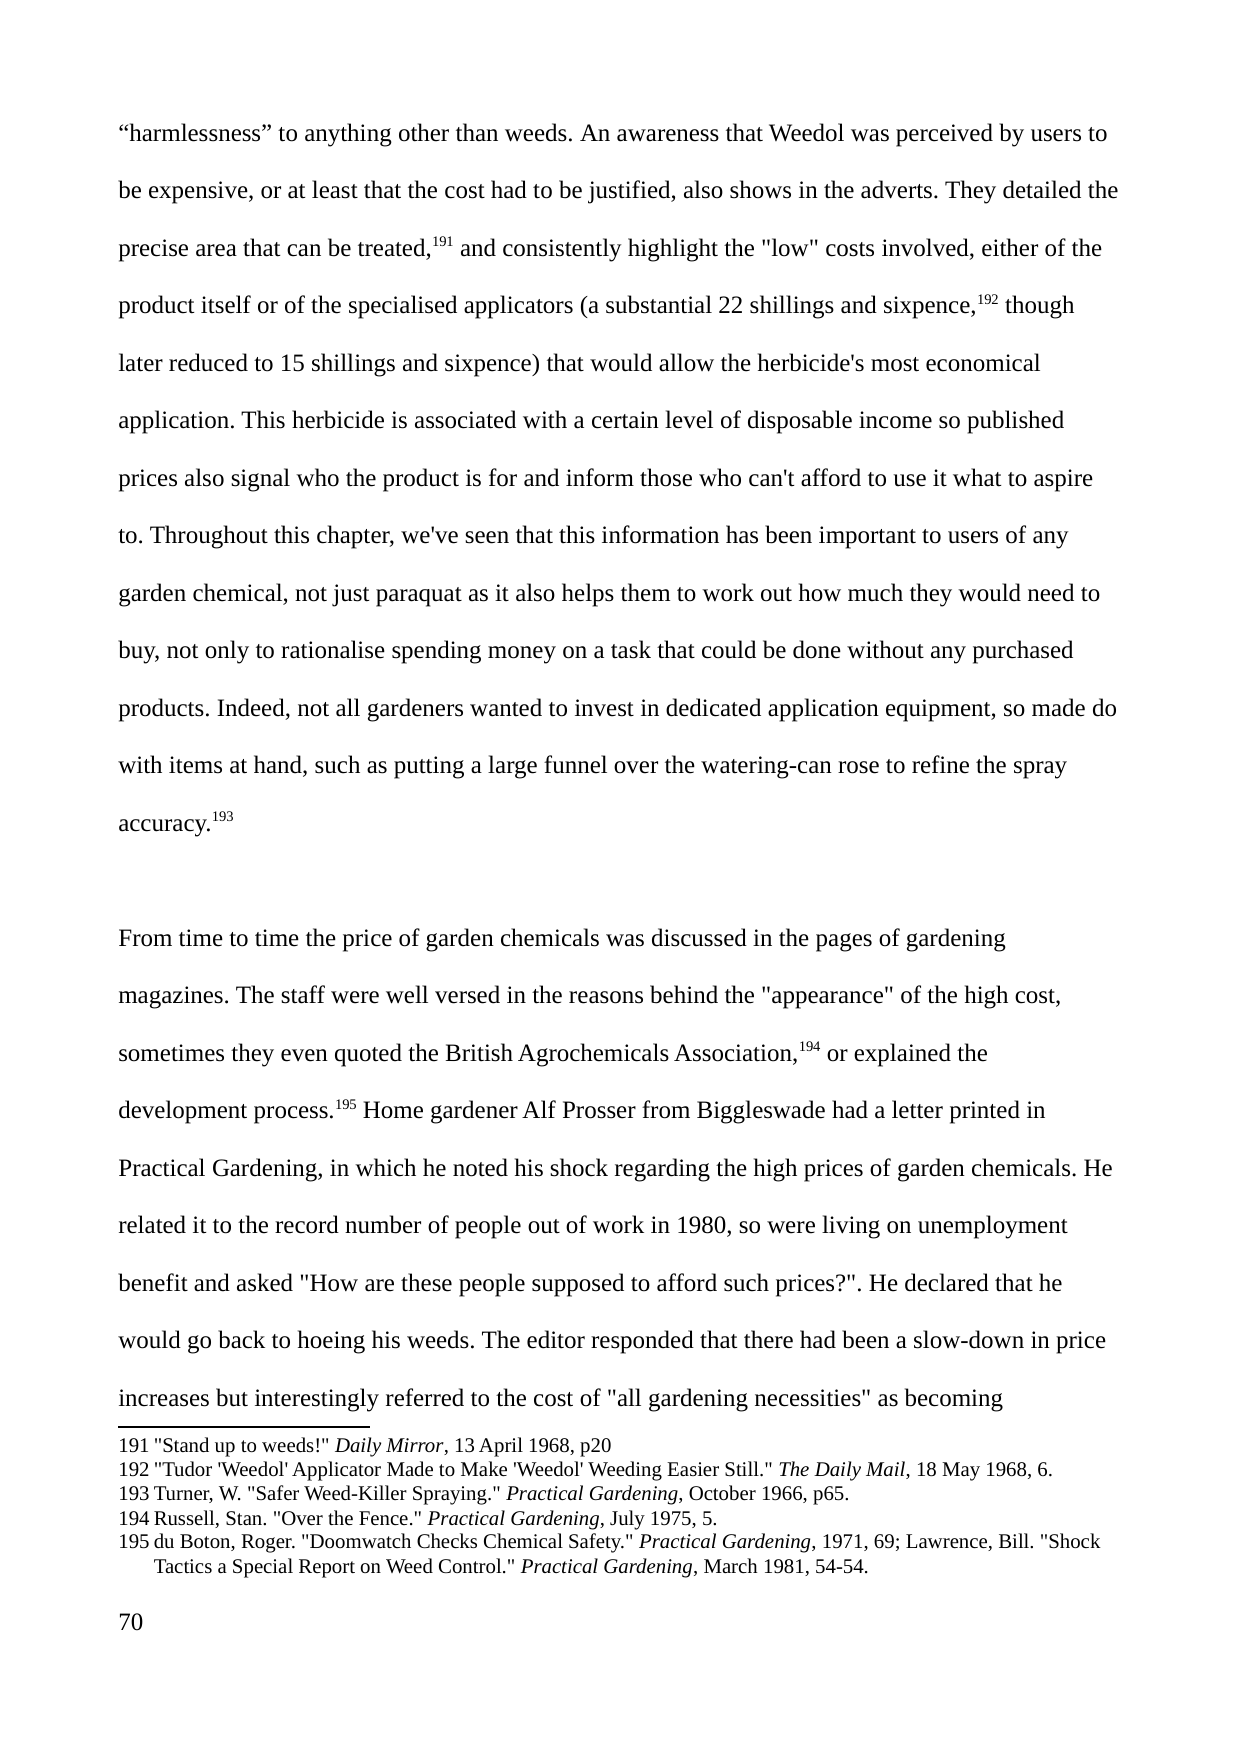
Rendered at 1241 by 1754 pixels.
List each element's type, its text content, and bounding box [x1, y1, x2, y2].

text “harmlessness” to anything other than weeds. An awareness that Weedol was perceived by users to be expensive, or at least that the cost had to be justified, also shows in the adverts. They detailed the precise area that can be treated, and consistently highlight the "low" costs involved, either of the product itself or of the specialised applicators (a substantial 22 shillings and sixpence, though later reduced to 15 shillings and sixpence) that would allow the herbicide's most economical application. This herbicide is associated with a certain level of disposable income so published prices also signal who the product is for and inform those who can't afford to use it what to aspire to. Throughout this chapter, we've seen that this information has been important to users of any garden chemical, not just paraquat as it also helps them to work out how much they would need to buy, not only to rationalise spending money on a task that could be done without any purchased products. Indeed, not all gardeners wanted to invest in dedicated application equipment, so made do with items at hand, such as putting a large funnel over the watering-can rose to refine the spray accuracy. [118, 118, 1122, 837]
text "Stand up to weeds!" Daily Mirror, 13 April 1968, p20 [118, 1433, 1122, 1457]
text du Boton, Roger. "Doomwatch Checks Chemical Safety." Practical Gardening, 1971, 69; Lawrence, Bill. "Shock Tactics a Special Report on Weed Control." Practical Gardening, March 1981, 54-54. [118, 1529, 1122, 1578]
text From time to time the price of garden chemicals was discussed in the pages of gardening magazines. The staff were well versed in the reasons behind the "appearance" of the high cost, sometimes they even quoted the British Agrochemicals Association, or explained the development process. Home gardener Alf Prosser from Biggleswade had a letter printed in Practical Gardening, in which he noted his shock regarding the high prices of garden chemicals. He related it to the record number of people out of work in 1980, so were living on unemployment benefit and asked "How are these people supposed to afford such prices?". He declared that he would go back to hoeing his weeds. The editor responded that there had been a slow-down in price increases but interestingly referred to the cost of "all gardening necessities" as becoming [118, 923, 1122, 1412]
text "Tudor 'Weedol' Applicator Made to Make 'Weedol' Weeding Easier Still." The Daily Mail, 18 May 1968, 6. [118, 1457, 1122, 1481]
text Russell, Stan. "Over the Fence." Practical Gardening, July 1975, 5. [118, 1505, 1122, 1529]
text Turner, W. "Safer Weed-Killer Spraying." Practical Gardening, October 1966, p65. [118, 1481, 1122, 1505]
